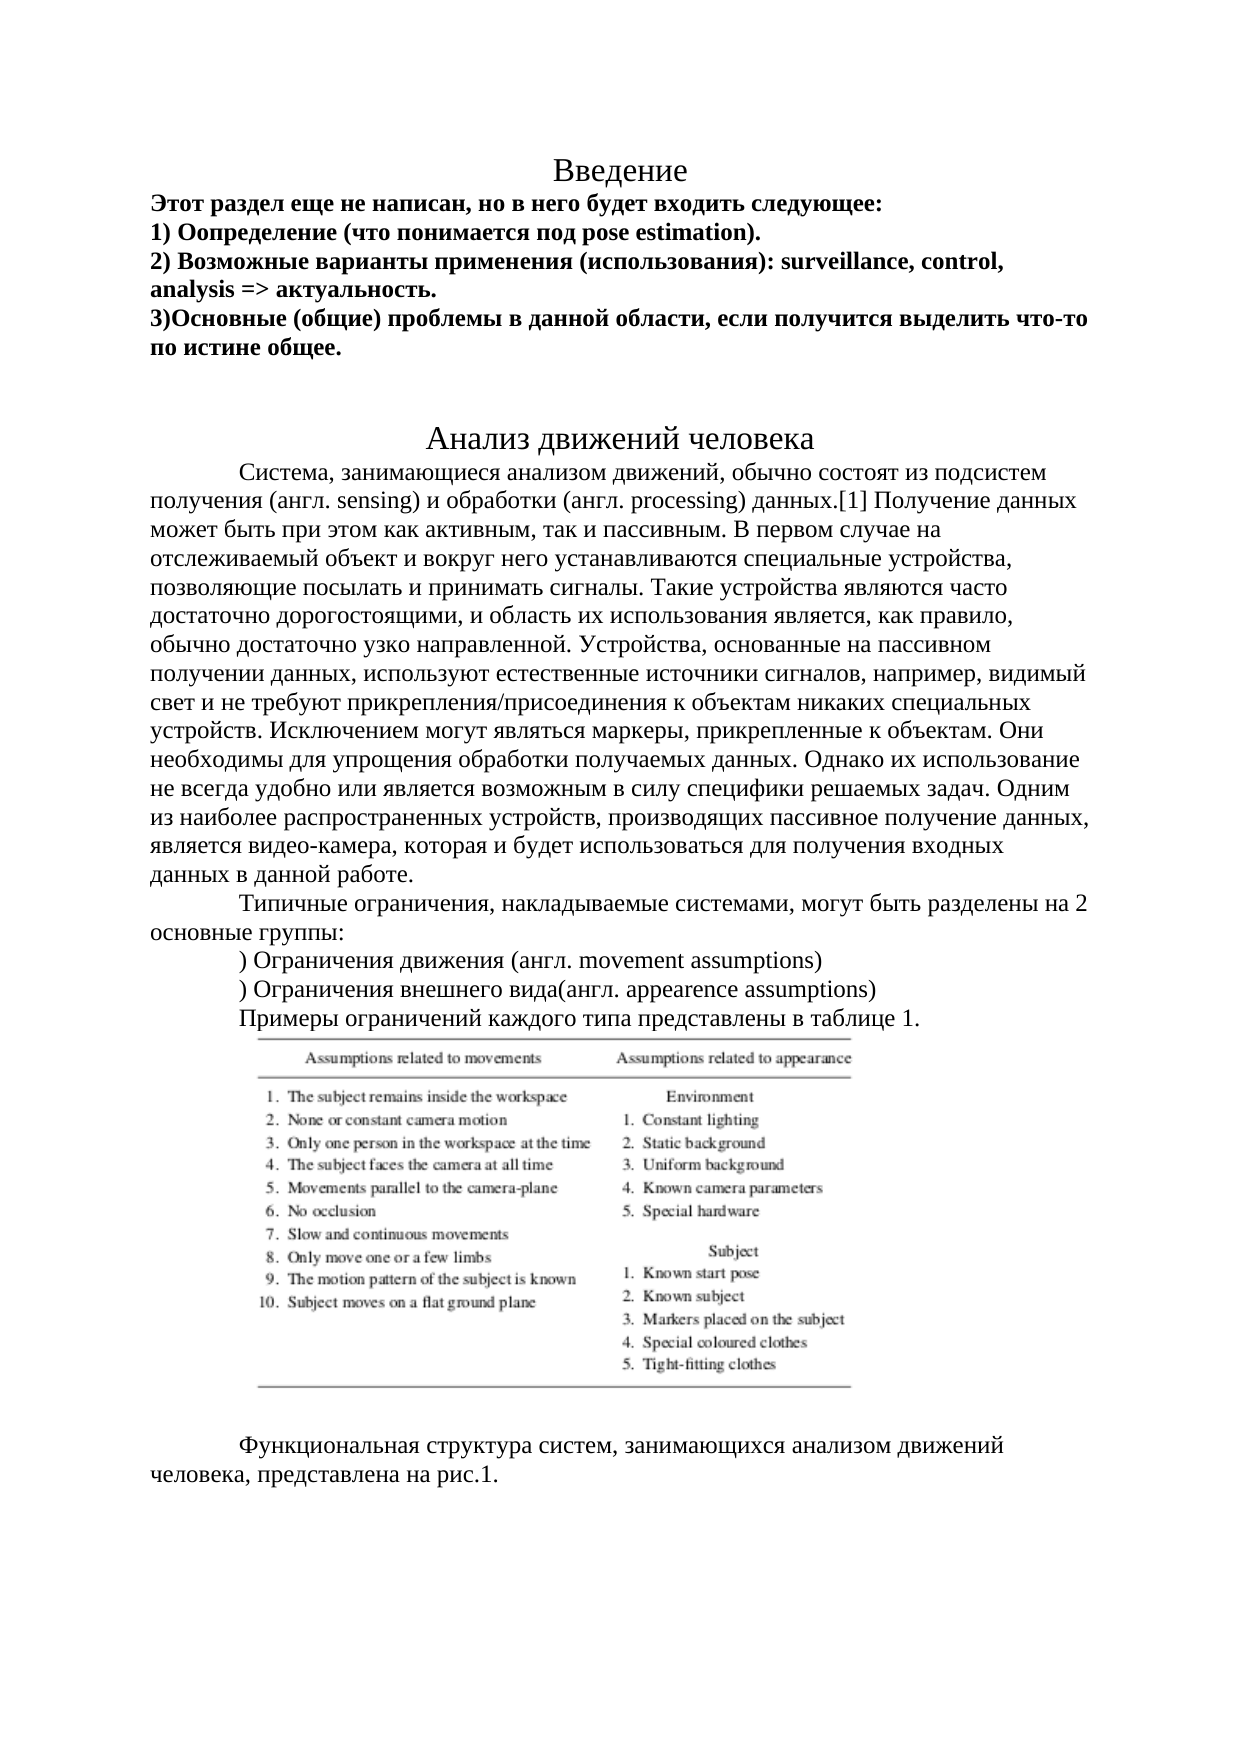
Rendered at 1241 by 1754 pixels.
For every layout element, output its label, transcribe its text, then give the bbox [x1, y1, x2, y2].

text ) Ограничения внешнего вида(англ. appearence assumptions) [150, 974, 1090, 1003]
text Этот раздел еще не написан, но в него будет входить следующее: [150, 188, 1090, 217]
text Типичные ограничения, накладываемые системами, могут быть разделены на 2 основные группы: [150, 888, 1090, 945]
text Анализ движений человека [150, 418, 1090, 457]
text Введение [150, 150, 1090, 188]
text 2) Возможные варианты применения (использования): surveillance, control, analysis => актуальность. [150, 246, 1090, 303]
text Примеры ограничений каждого типа представлены в таблице 1. [150, 1003, 1090, 1032]
text 1) Оопределение (что понимается под pose estimation). [150, 217, 1090, 246]
text 3)Основные (общие) проблемы в данной области, если получится выделить что-то по истине общее. [150, 303, 1090, 361]
text Система, занимающиеся анализом движений, обычно состоят из подсистем получения (англ. sensing) и обработки (англ. processing) данных.[1] Получение данных может быть при этом как активным, так и пассивным. В первом случае на отслеживаемый объект и вокруг него устанавливаются специальные устройства, позволяющие посылать и принимать сигналы. Такие устройства являются часто достаточно дорогостоящими, и область их использования является, как правило, обычно достаточно узко направленной. Устройства, основанные на пассивном получении данных, используют естественные источники сигналов, например, видимый свет и не требуют прикрепления/присоединения к объектам никаких специальных устройств. Исключением могут являться маркеры, прикрепленные к объектам. Они необходимы для упрощения обработки получаемых данных. Однако их использование не всегда удобно или является возможным в силу специфики решаемых задач. Одним из наиболее распространенных устройств, производящих пассивное получение данных, является видео-камера, которая и будет использоваться для получения входных данных в данной работе. [150, 457, 1090, 888]
text ) Ограничения движения (англ. movement assumptions) [150, 945, 1090, 974]
text Функциональная структура систем, занимающихся анализом движений человека, представлена на рис.1. [150, 1430, 1090, 1488]
